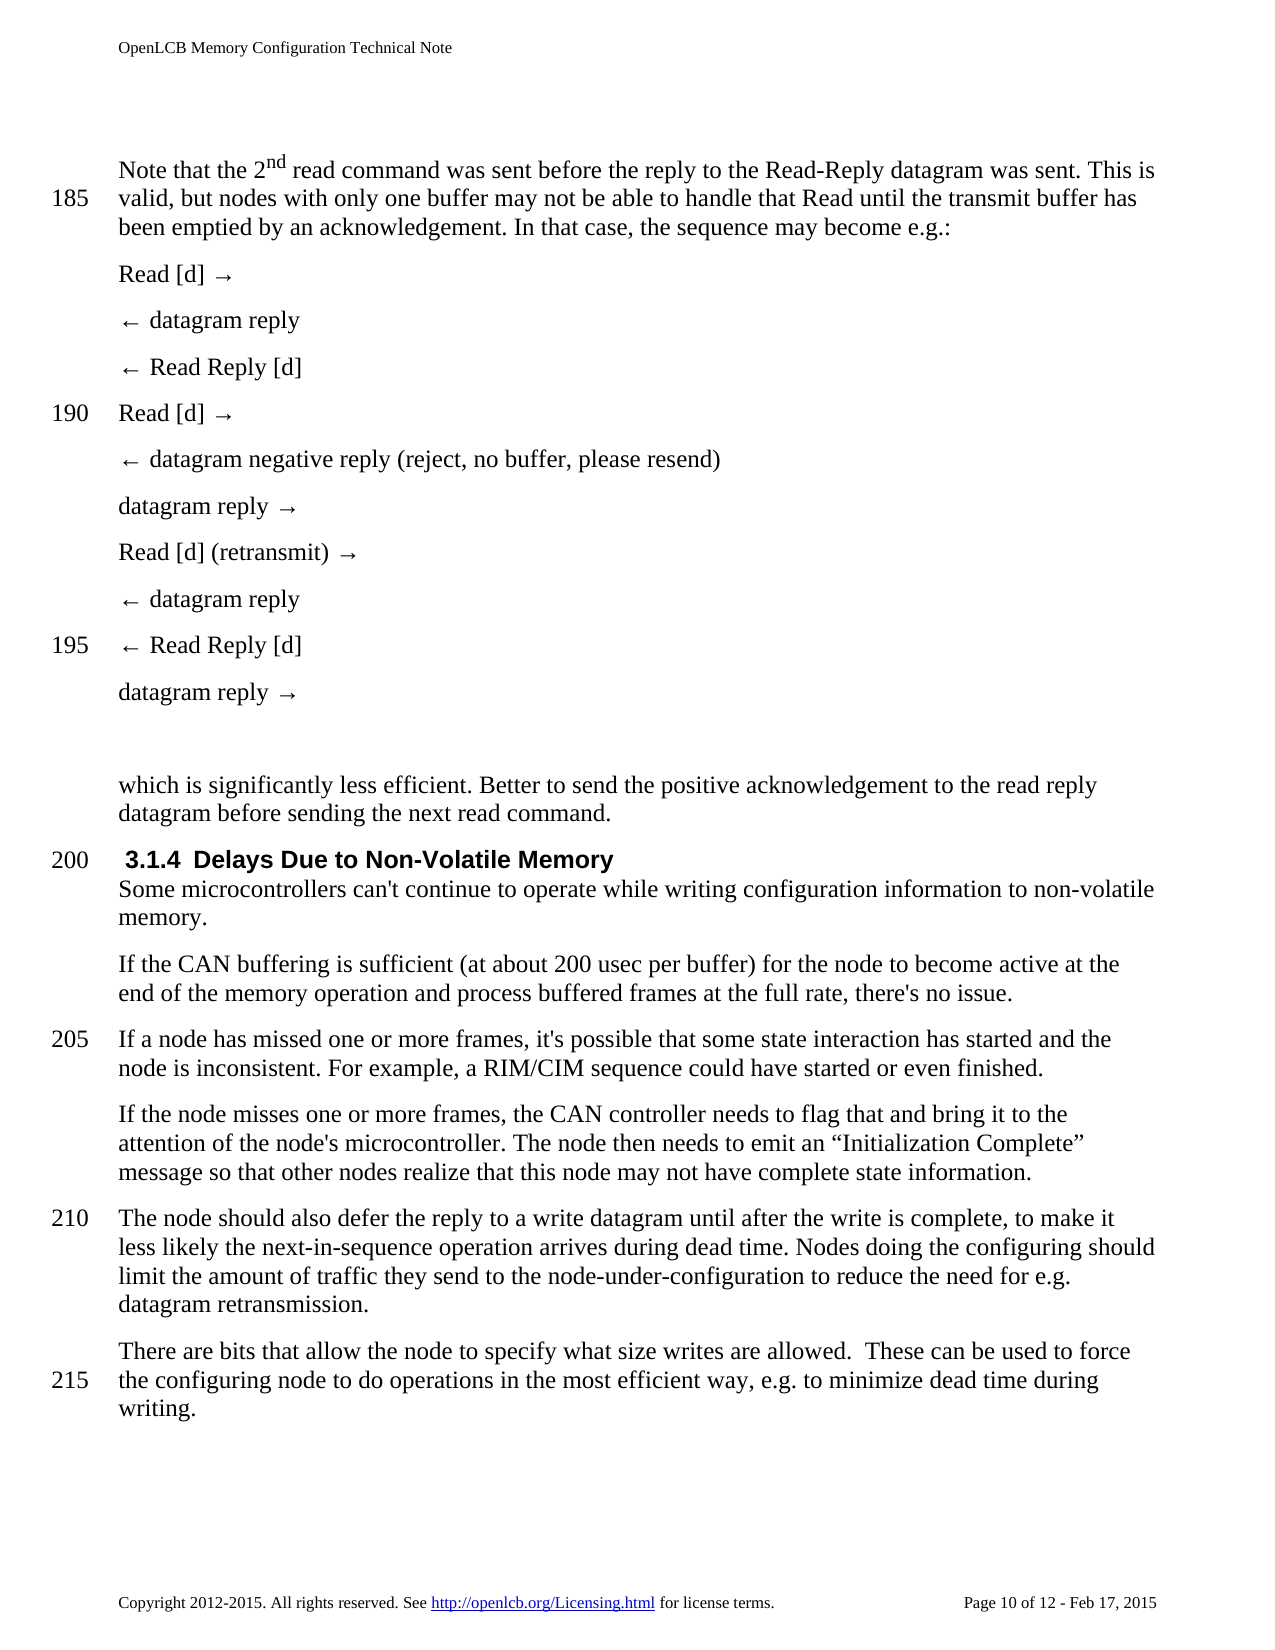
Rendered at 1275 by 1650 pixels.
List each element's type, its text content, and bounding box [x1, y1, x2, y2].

text ← datagram reply [118, 584, 1157, 613]
text If the node misses one or more frames, the CAN controller needs to flag that and bring it to the attention of the node's microcontroller. The node then needs to emit an “Initialization Complete” message so that other nodes realize that this node may not have complete state information. [118, 1099, 1157, 1186]
text ← Read Reply [d] [118, 630, 1157, 659]
text ← datagram negative reply (reject, no buffer, please resend) [118, 444, 1157, 473]
text Read [d] → [118, 259, 1157, 287]
text Read [d] (retransmit) → [118, 537, 1157, 566]
text The node should also defer the reply to a write datagram until after the write is complete, to make it less likely the next-in-sequence operation arrives during dead time. Nodes doing the configuring should limit the amount of traffic they send to the node-under-configuration to reduce the need for e.g. datagram retransmission. [118, 1203, 1157, 1318]
text ← Read Reply [d] [118, 352, 1157, 380]
text Some microcontrollers can't continue to operate while writing configuration information to non-volatile memory. [118, 874, 1157, 931]
text Read [d] → [118, 398, 1157, 427]
text If a node has missed one or more frames, it's possible that some state interaction has started and the node is inconsistent. For example, a RIM/CIM sequence could have started or even finished. [118, 1024, 1157, 1082]
text datagram reply → [118, 491, 1157, 520]
text If the CAN buffering is sufficient (at about 200 usec per buffer) for the node to become active at the end of the memory operation and process buffered frames at the full rate, there's no issue. [118, 949, 1157, 1006]
text ← datagram reply [118, 305, 1157, 334]
text which is significantly less efficient. Better to send the positive acknowledgement to the read reply datagram before sending the next read command. [118, 770, 1157, 827]
text There are bits that allow the node to specify what size writes are allowed. These can be used to force the configuring node to do operations in the most efficient way, e.g. to minimize dead time during writing. [118, 1336, 1157, 1422]
subtitle Delays Due to Non-Volatile Memory [118, 845, 1157, 874]
text datagram reply → [118, 677, 1157, 706]
text Note that the 2nd read command was sent before the reply to the Read-Reply datagram was sent. This is valid, but nodes with only one buffer may not be able to handle that Read until the transmit buffer has been emptied by an acknowledgement. In that case, the sequence may become e.g.: [118, 150, 1157, 241]
